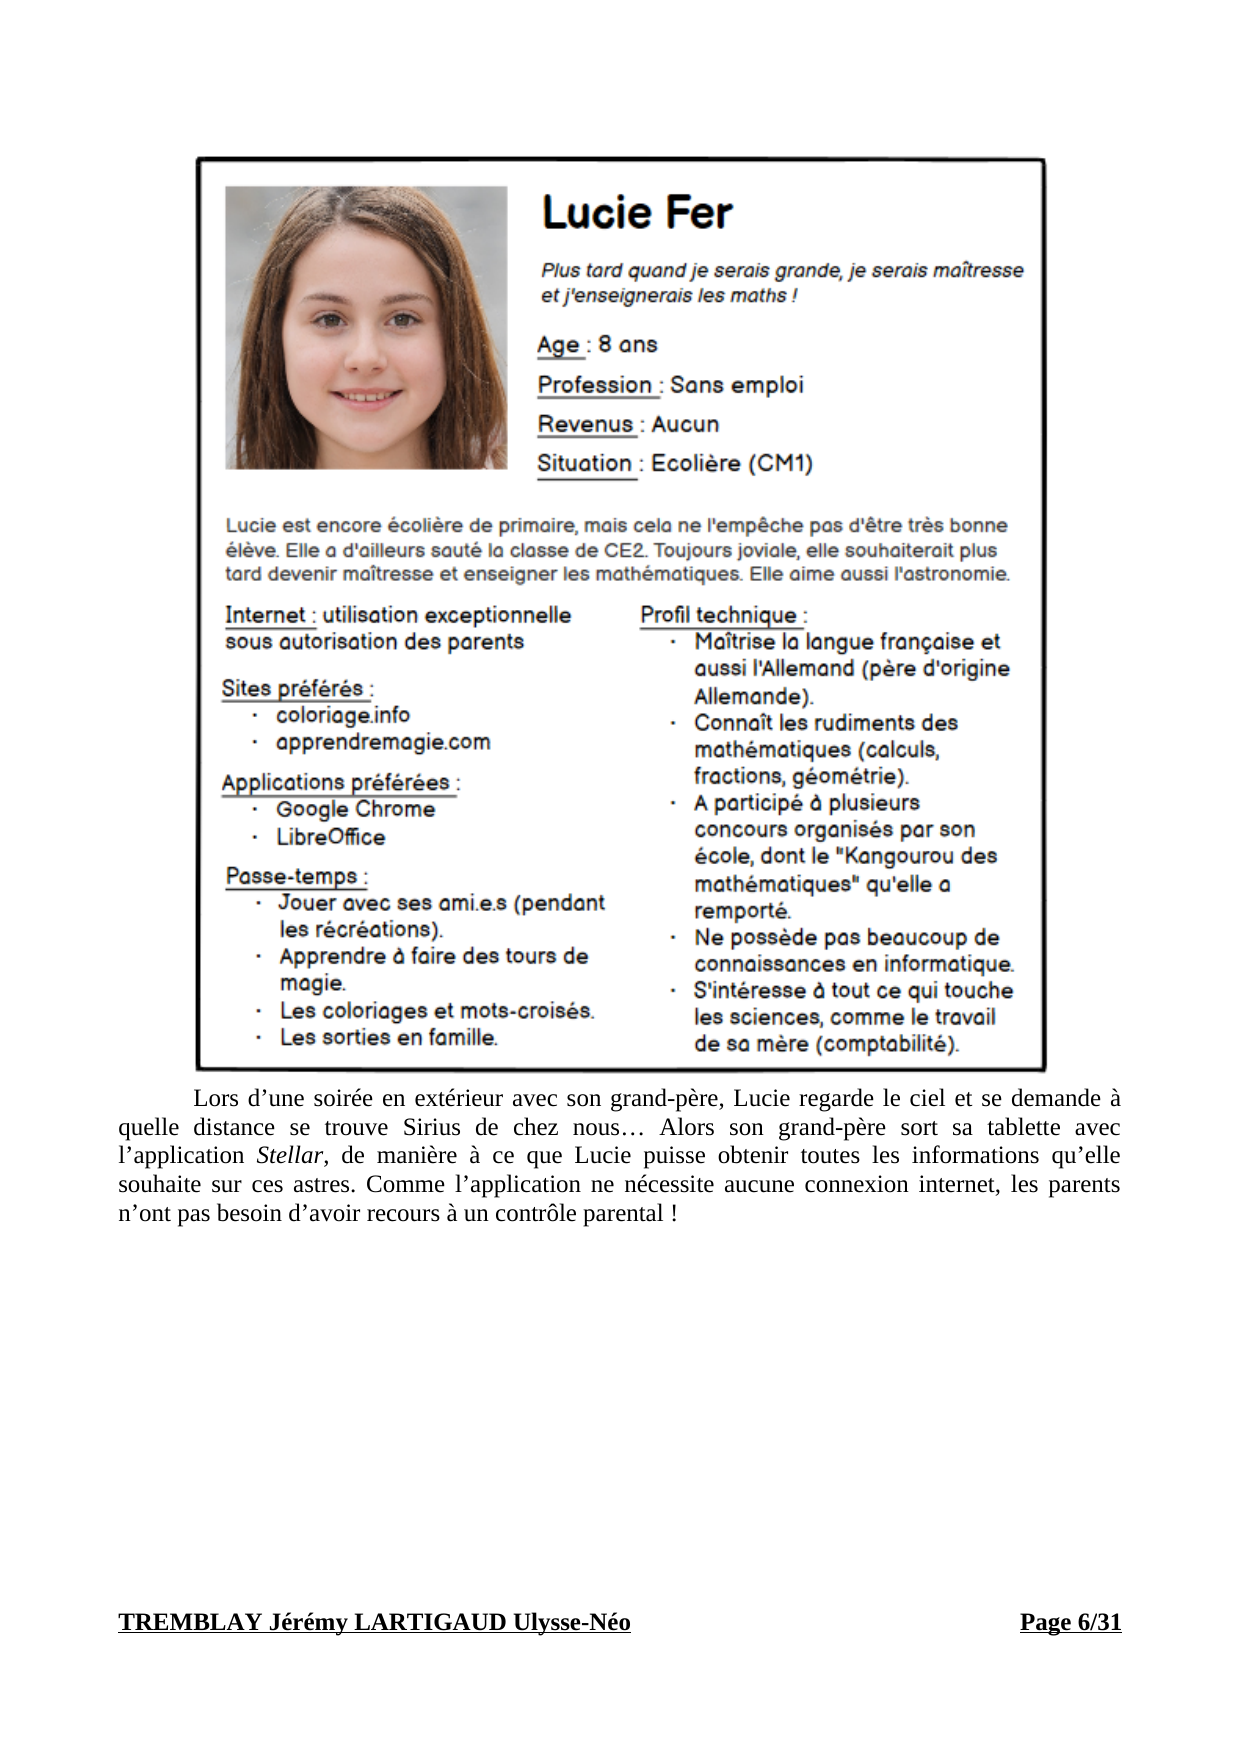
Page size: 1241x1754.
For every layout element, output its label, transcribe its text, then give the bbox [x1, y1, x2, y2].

text Lors d’une soirée en extérieur avec son grand-père, Lucie regarde le ciel et se demande à quelle distance se trouve Sirius de chez nous… Alors son grand-père sort sa tablette avec l’application Stellar, de manière à ce que Lucie puisse obtenir toutes les informations qu’elle souhaite sur ces astres. Comme l’application ne nécessite aucune connexion internet, les parents n’ont pas besoin d’avoir recours à un contrôle parental ! [118, 1083, 1122, 1227]
picture [185, 146, 1055, 1083]
